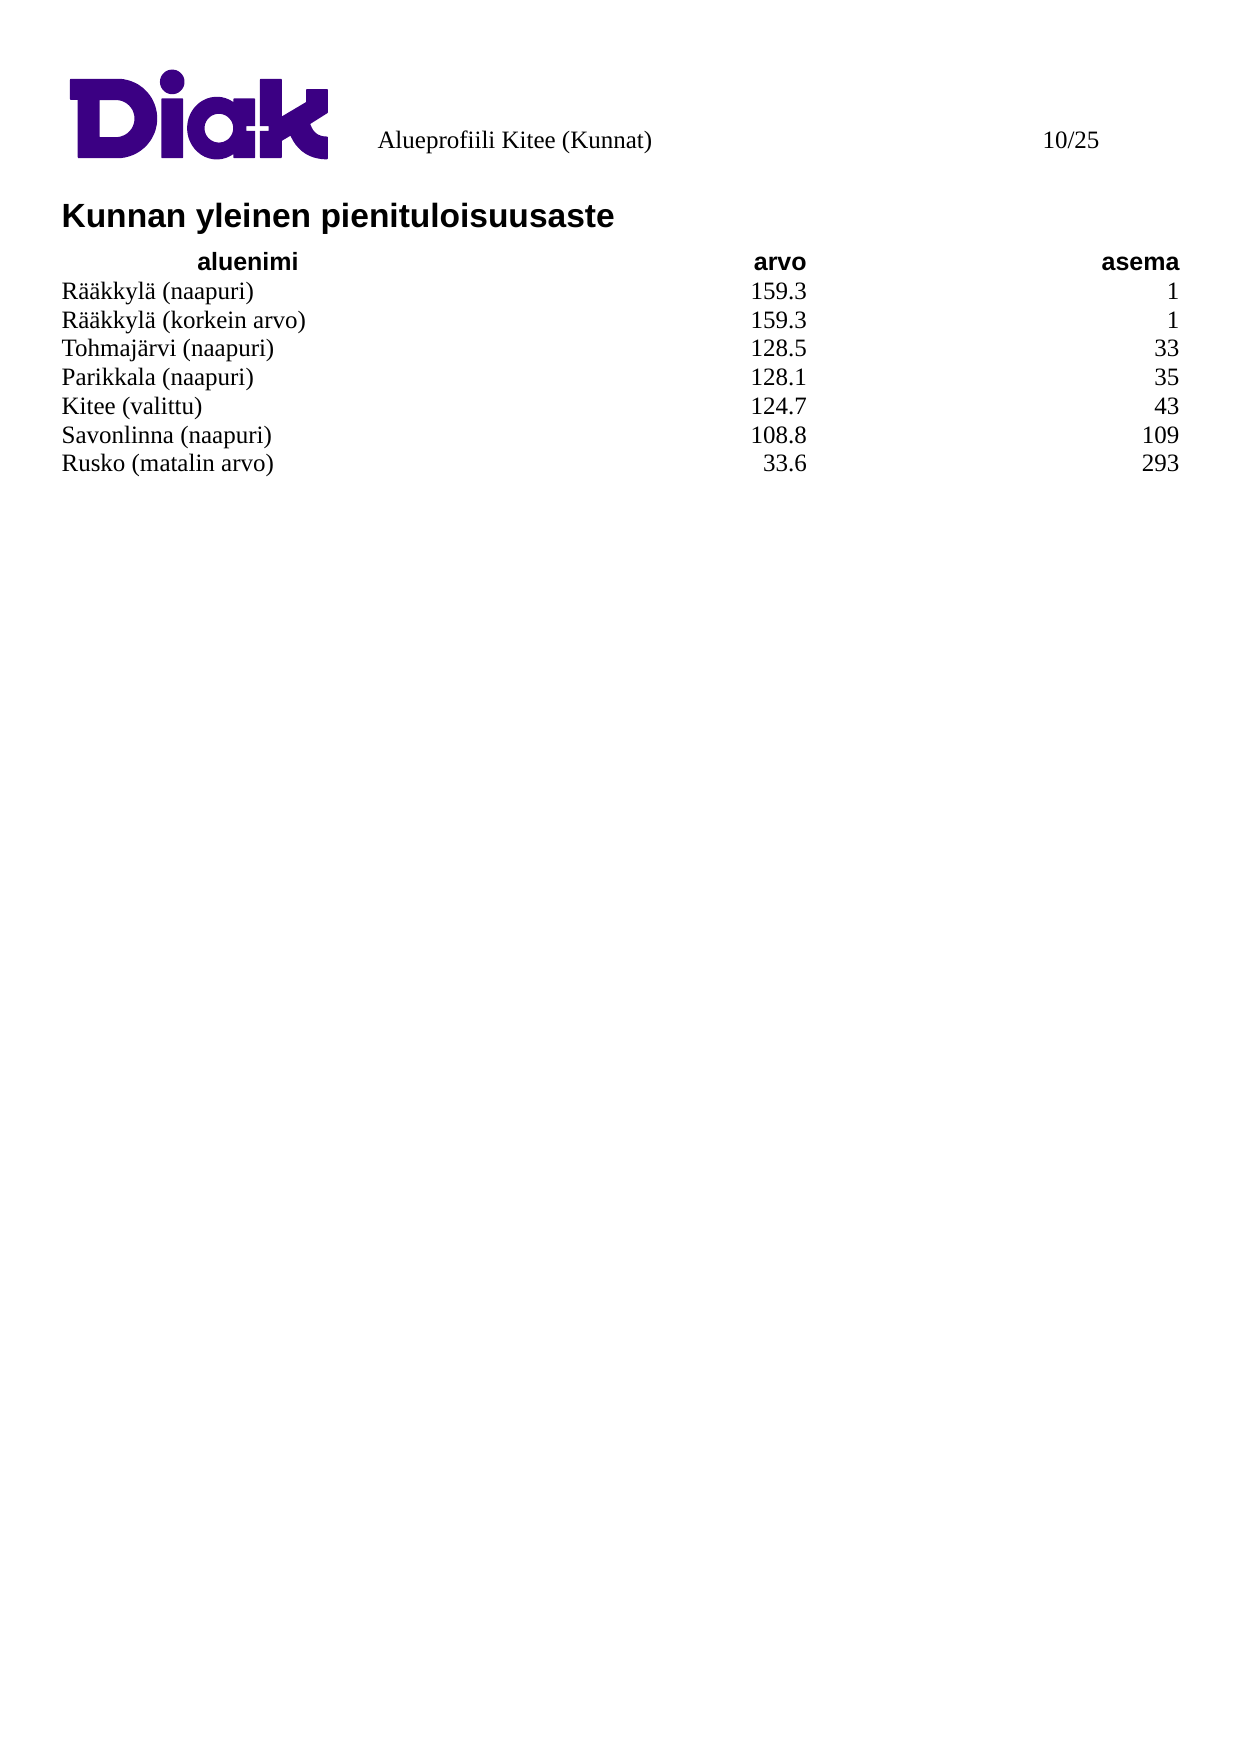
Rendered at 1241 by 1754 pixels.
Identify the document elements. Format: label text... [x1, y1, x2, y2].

table_cell 108.8 [434, 420, 806, 448]
table_cell 128.5 [434, 334, 806, 362]
table_cell 124.7 [434, 391, 806, 420]
table_cell 1 [806, 276, 1179, 305]
table_header asema [806, 247, 1179, 276]
table_cell 33.6 [434, 449, 806, 477]
table_cell Rääkkylä (korkein arvo) [61, 305, 434, 333]
table_cell 128.1 [434, 362, 806, 391]
table_cell 35 [806, 362, 1179, 391]
table_header aluenimi [61, 247, 434, 276]
table_cell Parikkala (naapuri) [61, 362, 434, 391]
table_header arvo [434, 247, 806, 276]
table_cell 159.3 [434, 276, 806, 305]
table_cell Savonlinna (naapuri) [61, 420, 434, 448]
table_cell 159.3 [434, 305, 806, 333]
table_cell 1 [806, 305, 1179, 333]
table_cell Rääkkylä (naapuri) [61, 276, 434, 305]
table_cell 43 [806, 391, 1179, 420]
table_cell 33 [806, 334, 1179, 362]
table_cell 109 [806, 420, 1179, 448]
table_cell Rusko (matalin arvo) [61, 449, 434, 477]
table_cell 293 [806, 449, 1179, 477]
table_cell Tohmajärvi (naapuri) [61, 334, 434, 362]
table_cell Kitee (valittu) [61, 391, 434, 420]
subtitle Kunnan yleinen pienituloisuusaste [61, 196, 1179, 235]
